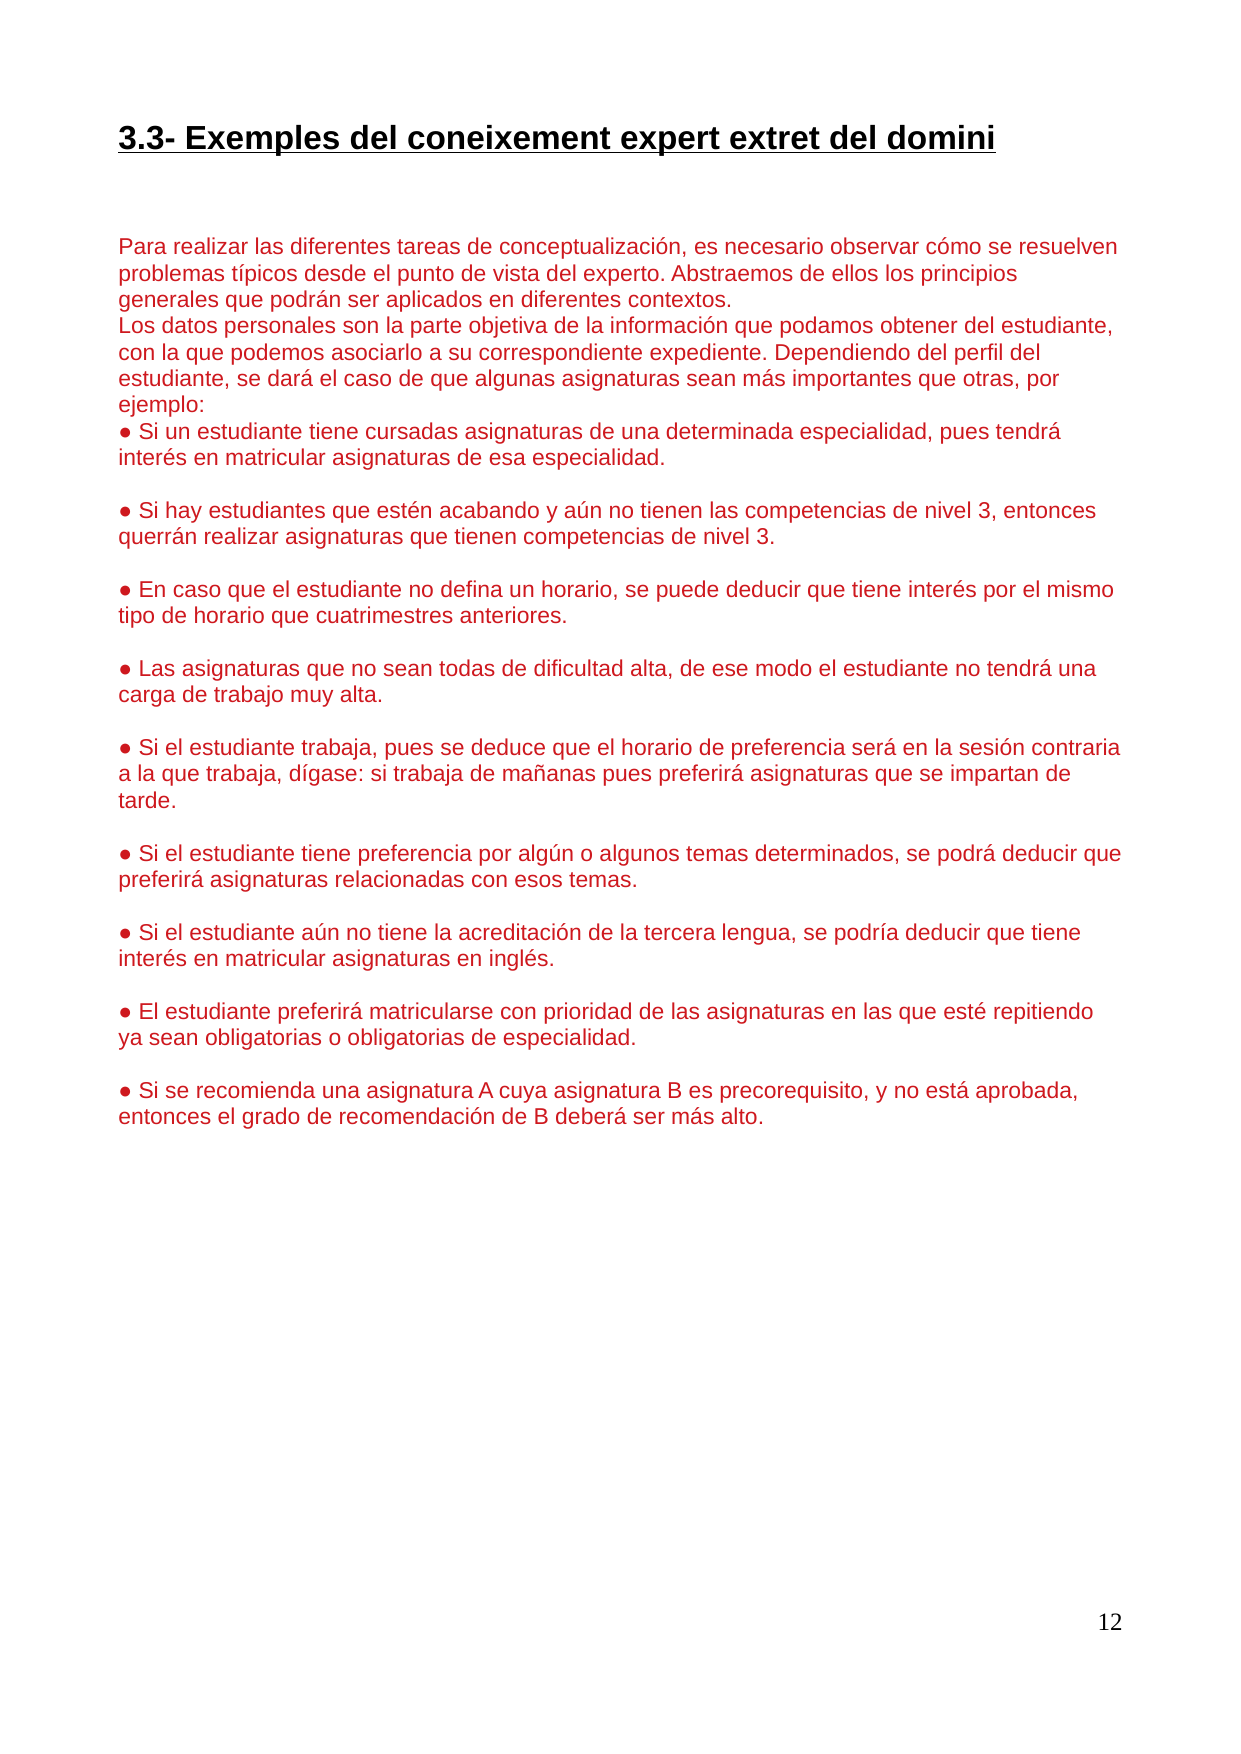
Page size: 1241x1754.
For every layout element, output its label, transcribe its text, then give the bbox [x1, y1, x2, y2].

text ● Si se recomienda una asignatura A cuya asignatura B es precorequisito, y no está aprobada, entonces el grado de recomendación de B deberá ser más alto. [118, 1077, 1122, 1129]
text ● Si un estudiante tiene cursadas asignaturas de una determinada especialidad, pues tendrá interés en matricular asignaturas de esa especialidad. [118, 418, 1122, 471]
text ● Las asignaturas que no sean todas de dificultad alta, de ese modo el estudiante no tendrá una carga de trabajo muy alta. [118, 655, 1122, 708]
text ● El estudiante preferirá matricularse con prioridad de las asignaturas en las que esté repitiendo ya sean obligatorias o obligatorias de especialidad. [118, 998, 1122, 1050]
text ● Si hay estudiantes que estén acabando y aún no tienen las competencias de nivel 3, entonces querrán realizar asignaturas que tienen competencias de nivel 3. [118, 497, 1122, 549]
text ● Si el estudiante aún no tiene la acreditación de la tercera lengua, se podría deducir que tiene interés en matricular asignaturas en inglés. [118, 918, 1122, 971]
text ● En caso que el estudiante no defina un horario, se puede deducir que tiene interés por el mismo tipo de horario que cuatrimestres anteriores. [118, 576, 1122, 629]
text Los datos personales son la parte objetiva de la información que podamos obtener del estudiante, con la que podemos asociarlo a su correspondiente expediente. Dependiendo del perfil del estudiante, se dará el caso de que algunas asignaturas sean más importantes que otras, por ejemplo: [118, 312, 1122, 418]
text Para realizar las diferentes tareas de conceptualización, es necesario observar cómo se resuelven problemas típicos desde el punto de vista del experto. Abstraemos de ellos los principios generales que podrán ser aplicados en diferentes contextos. [118, 233, 1122, 312]
text 3.3- Exemples del coneixement expert extret del domini [118, 118, 1122, 157]
text ● Si el estudiante tiene preferencia por algún o algunos temas determinados, se podrá deducir que preferirá asignaturas relacionadas con esos temas. [118, 839, 1122, 892]
text ● Si el estudiante trabaja, pues se deduce que el horario de preferencia será en la sesión contraria a la que trabaja, dígase: si trabaja de mañanas pues preferirá asignaturas que se impartan de tarde. [118, 734, 1122, 813]
